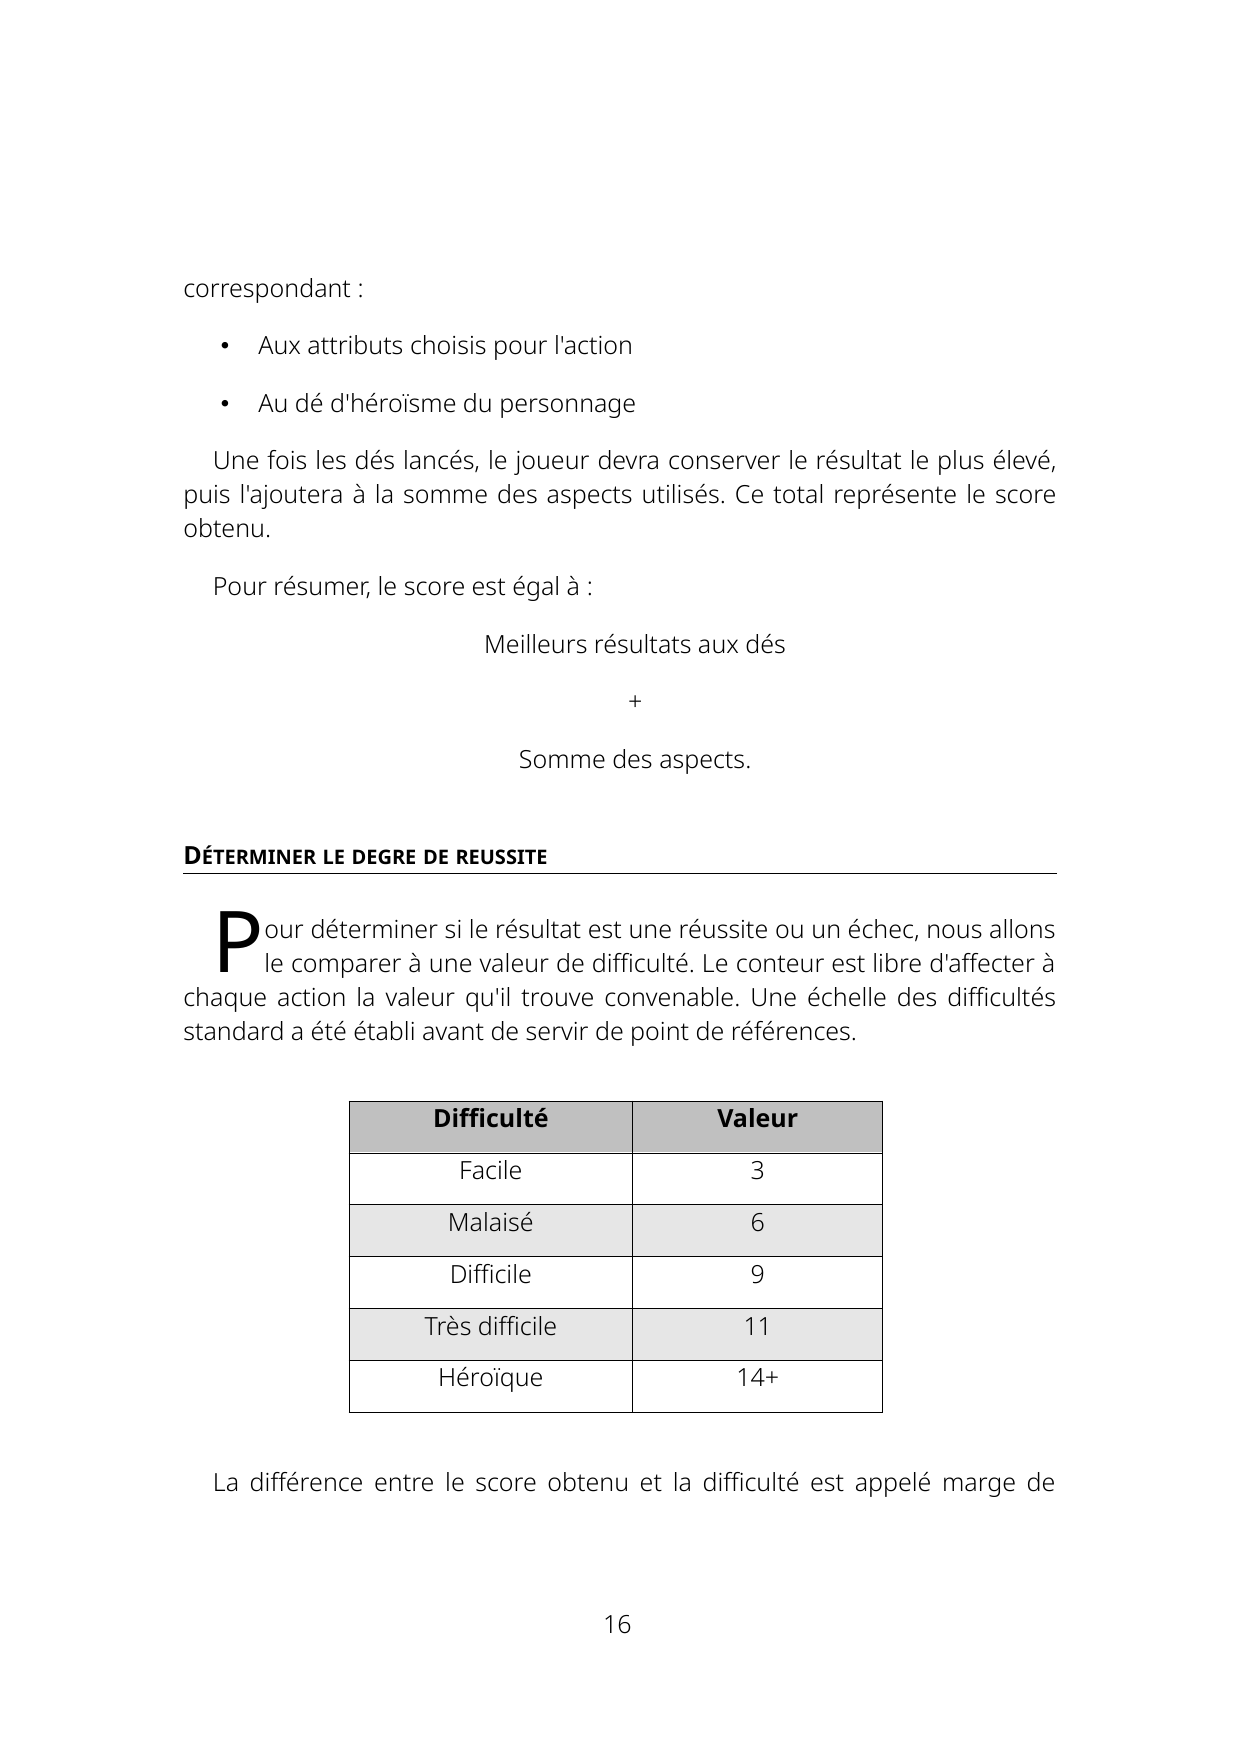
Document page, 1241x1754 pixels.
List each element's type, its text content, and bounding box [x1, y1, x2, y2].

text Une fois les dés lancés, le joueur devra conserver le résultat le plus élevé, puis l'ajoutera à la somme des aspects utilisés. Ce total représente le score obtenu. [183, 443, 1057, 545]
text Somme des aspects. [183, 742, 1057, 776]
table_cell 6 [633, 1205, 882, 1256]
list Aux attributs choisis pour l'action [221, 328, 1057, 362]
table_cell Facile [350, 1154, 632, 1204]
table_header Difficulté [350, 1102, 632, 1152]
table_header Valeur [633, 1102, 882, 1152]
text La différence entre le score obtenu et la difficulté est appelé marge de [183, 1465, 1057, 1499]
text Meilleurs résultats aux dés [183, 626, 1057, 660]
table_cell Très difficile [350, 1309, 632, 1360]
text correspondant : [183, 270, 1057, 304]
table_cell Difficile [350, 1257, 632, 1308]
table_cell 11 [633, 1309, 882, 1360]
subtitle Déterminer le degre de reussite [183, 837, 1057, 873]
table_cell 14+ [633, 1361, 882, 1412]
table_cell 9 [633, 1257, 882, 1308]
text + [183, 684, 1057, 718]
text Pour déterminer si le résultat est une réussite ou un échec, nous allons le comparer à une valeur de difficulté. Le conteur est libre d'affecter à chaque action la valeur qu'il trouve convenable. Une échelle des difficultés standard a été établi avant de servir de point de références. [183, 911, 1057, 1048]
table_cell Malaisé [350, 1205, 632, 1256]
table_cell Héroïque [350, 1361, 632, 1412]
table_cell 3 [633, 1154, 882, 1204]
list Au dé d'héroïsme du personnage [221, 385, 1057, 419]
text Pour résumer, le score est égal à : [183, 569, 1057, 603]
